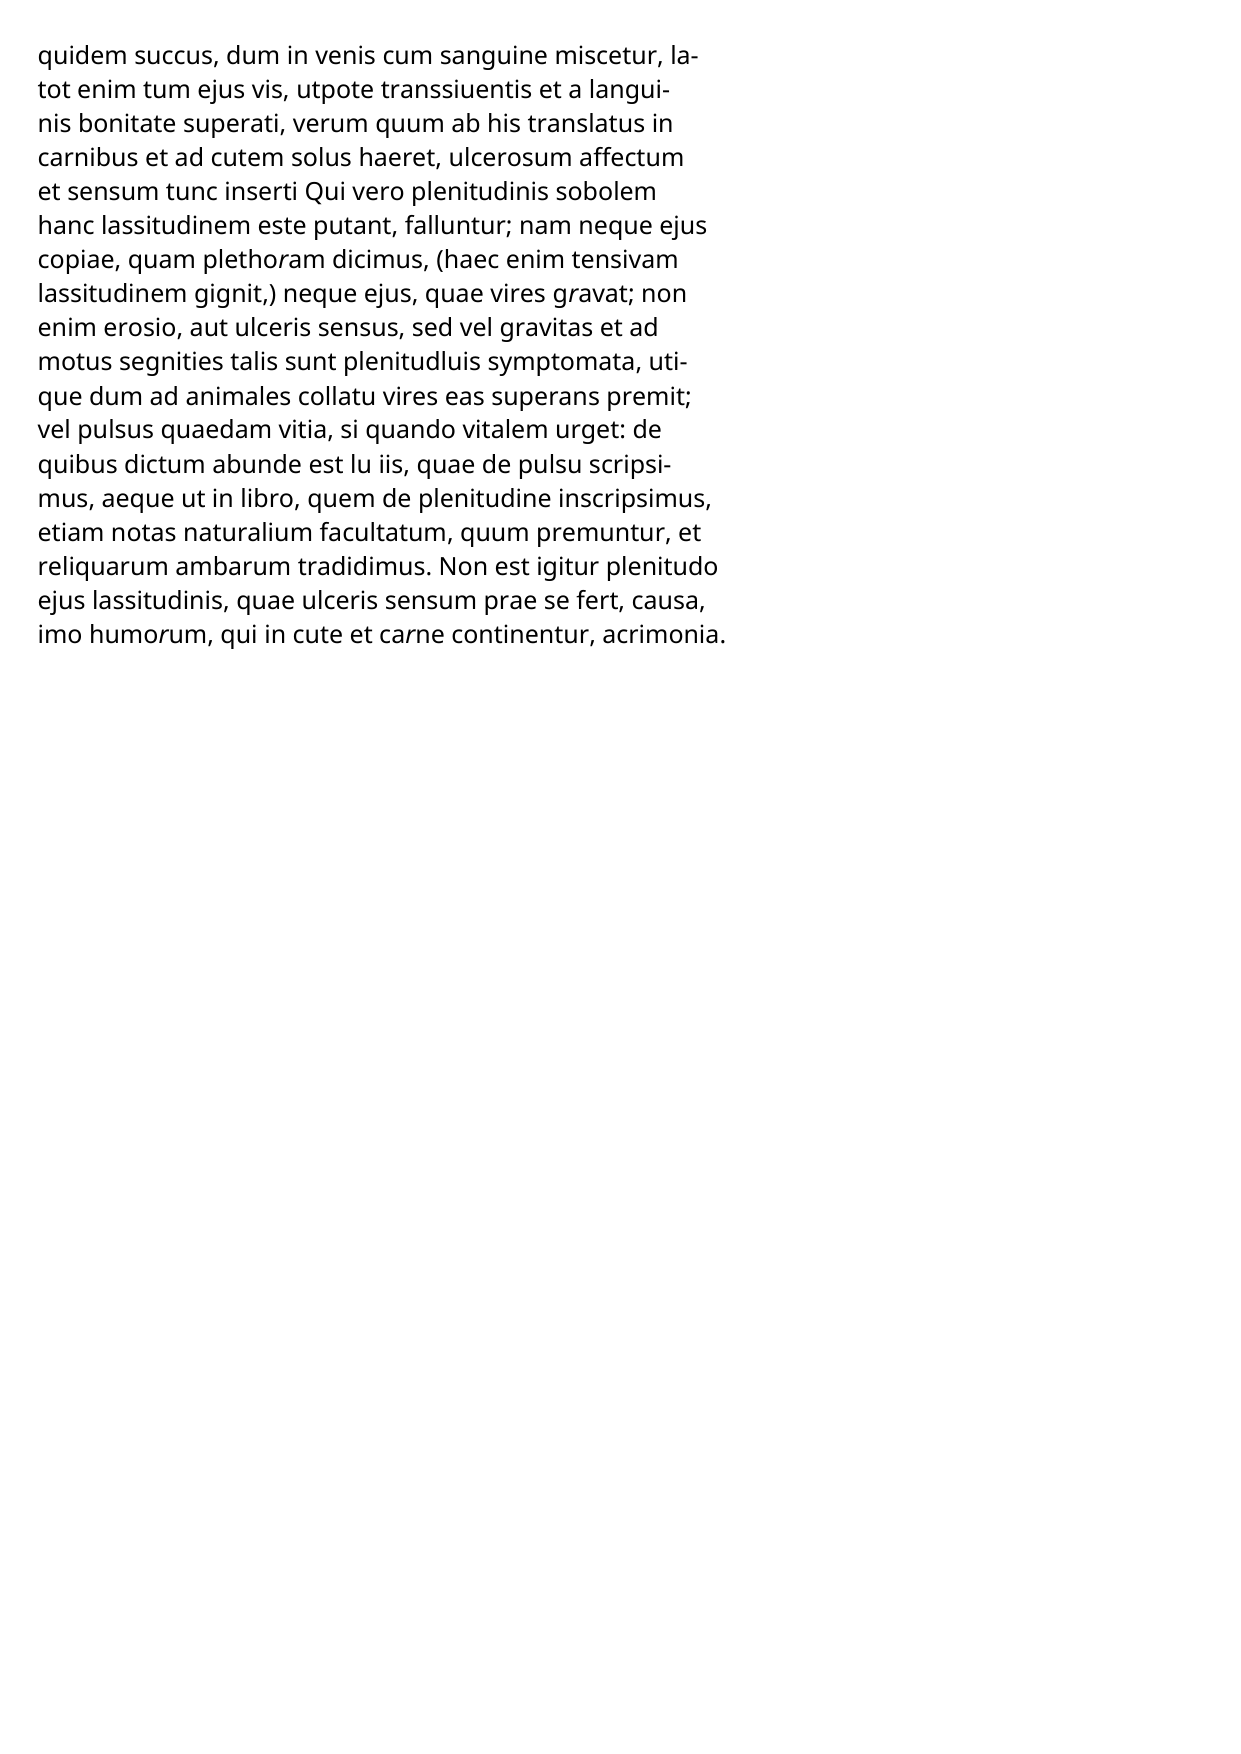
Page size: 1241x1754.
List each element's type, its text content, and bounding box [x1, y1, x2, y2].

text quidem succus, dum in venis cum sanguine miscetur, la- tot enim tum ejus vis, utpote transsiuentis et a langui- nis bonitate superati, verum quum ab his translatus in carnibus et ad cutem solus haeret, ulcerosum affectum et sensum tunc inserti Qui vero plenitudinis sobolem hanc lassitudinem este putant, falluntur; nam neque ejus copiae, quam plethoram dicimus, (haec enim tensivam lassitudinem gignit,) neque ejus, quae vires gravat; non enim erosio, aut ulceris sensus, sed vel gravitas et ad motus segnities talis sunt plenitudluis symptomata, uti- que dum ad animales collatu vires eas superans premit; vel pulsus quaedam vitia, si quando vitalem urget: de quibus dictum abunde est lu iis, quae de pulsu scripsi- mus, aeque ut in libro, quem de plenitudine inscripsimus, etiam notas naturalium facultatum, quum premuntur, et reliquarum ambarum tradidimus. Non est igitur plenitudo ejus lassitudinis, quae ulceris sensum prae se fert, causa, imo humorum, qui in cute et carne continentur, acrimonia. [37, 37, 1203, 651]
